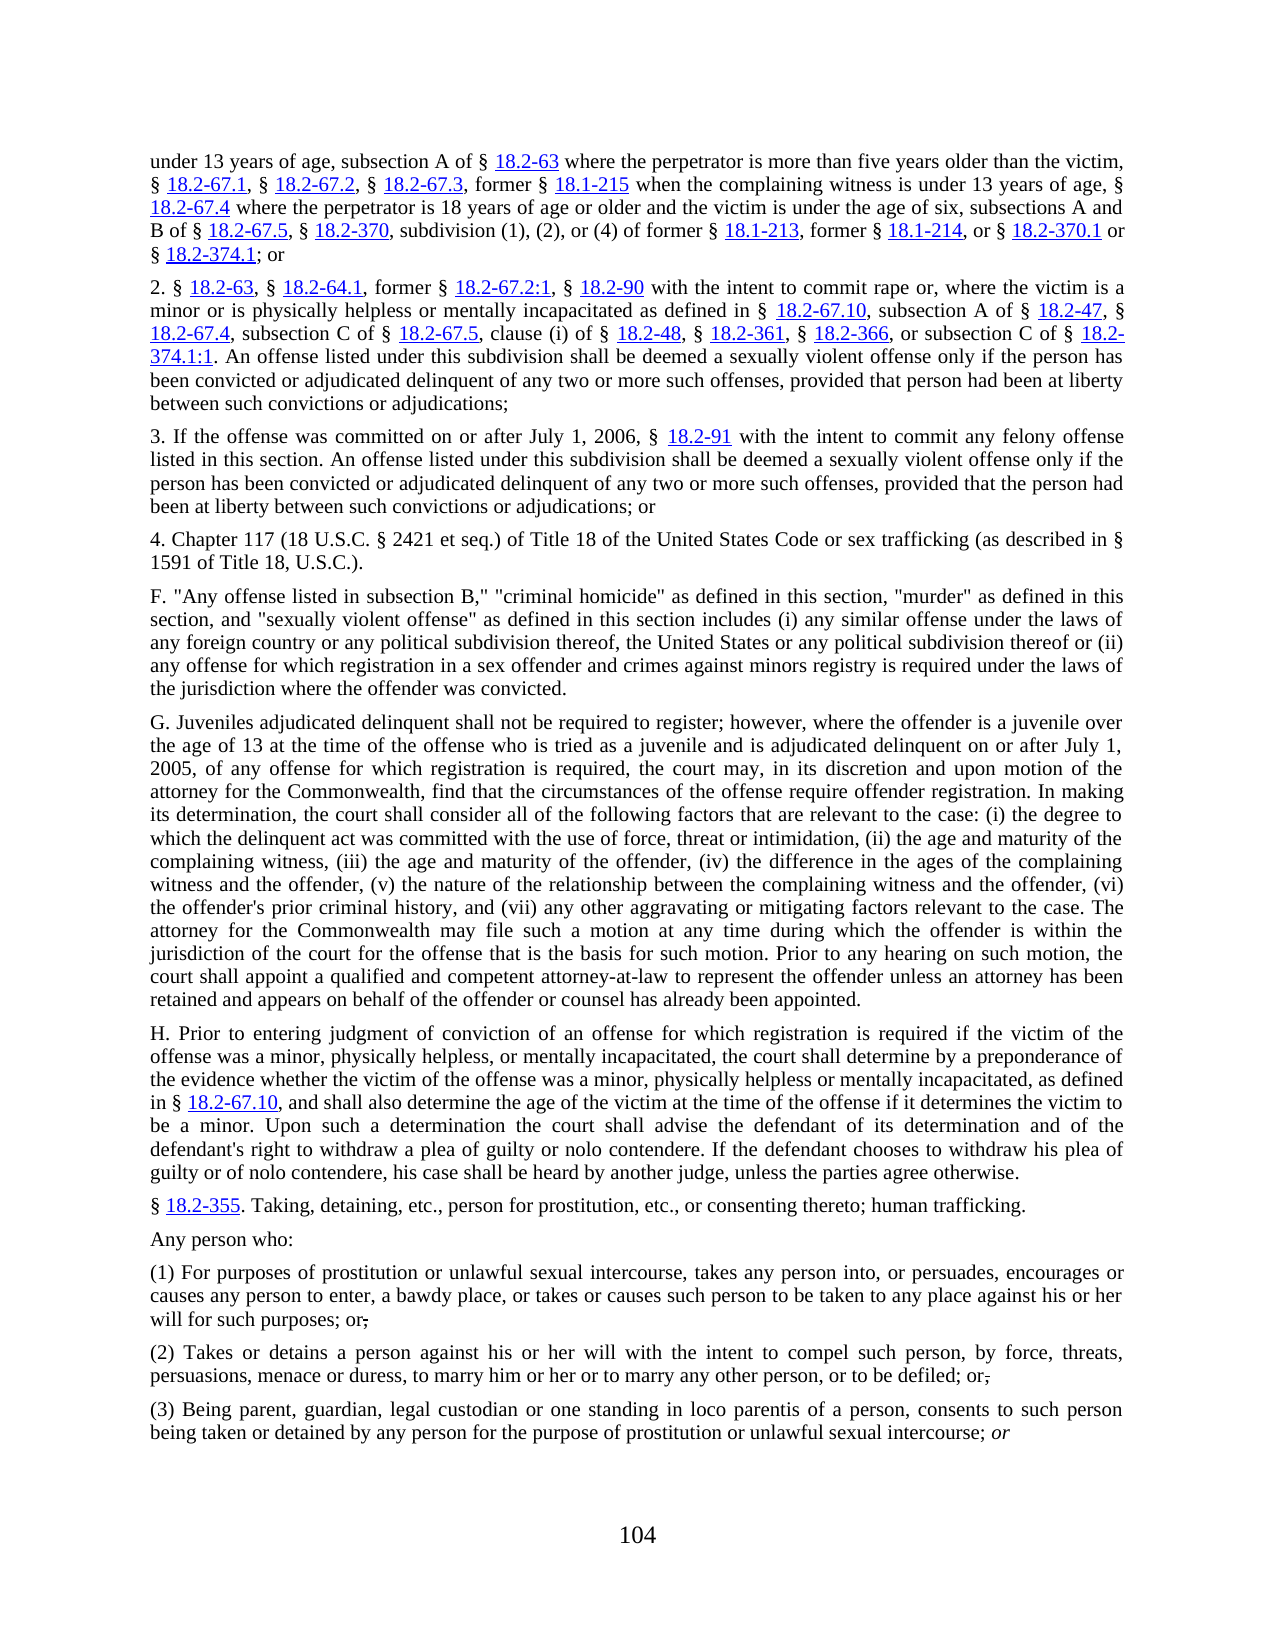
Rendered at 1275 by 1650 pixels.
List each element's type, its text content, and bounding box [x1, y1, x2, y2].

text F. "Any offense listed in subsection B," "criminal homicide" as defined in this section, "murder" as defined in this section, and "sexually violent offense" as defined in this section includes (i) any similar offense under the laws of any foreign country or any political subdivision thereof, the United States or any political subdivision thereof or (ii) any offense for which registration in a sex offender and crimes against minors registry is required under the laws of the jurisdiction where the offender was convicted. [150, 585, 1125, 700]
text H. Prior to entering judgment of conviction of an offense for which registration is required if the victim of the offense was a minor, physically helpless, or mentally incapacitated, the court shall determine by a preponderance of the evidence whether the victim of the offense was a minor, physically helpless or mentally incapacitated, as defined in § 18.2-67.10, and shall also determine the age of the victim at the time of the offense if it determines the victim to be a minor. Upon such a determination the court shall advise the defendant of its determination and of the defendant's right to withdraw a plea of guilty or nolo contendere. If the defendant chooses to withdraw his plea of guilty or of nolo contendere, his case shall be heard by another judge, unless the parties agree otherwise. [150, 1022, 1125, 1184]
text Any person who: [150, 1228, 1125, 1251]
text 2. § 18.2-63, § 18.2-64.1, former § 18.2-67.2:1, § 18.2-90 with the intent to commit rape or, where the victim is a minor or is physically helpless or mentally incapacitated as defined in § 18.2-67.10, subsection A of § 18.2-47, § 18.2-67.4, subsection C of § 18.2-67.5, clause (i) of § 18.2-48, § 18.2-361, § 18.2-366, or subsection C of § 18.2-374.1:1. An offense listed under this subdivision shall be deemed a sexually violent offense only if the person has been convicted or adjudicated delinquent of any two or more such offenses, provided that person had been at liberty between such convictions or adjudications; [150, 276, 1125, 415]
text (3) Being parent, guardian, legal custodian or one standing in loco parentis of a person, consents to such person being taken or detained by any person for the purpose of prostitution or unlawful sexual intercourse; or [150, 1398, 1125, 1444]
text § 18.2-355. Taking, detaining, etc., person for prostitution, etc., or consenting thereto; human trafficking. [150, 1194, 1125, 1217]
text (1) For purposes of prostitution or unlawful sexual intercourse, takes any person into, or persuades, encourages or causes any person to enter, a bawdy place, or takes or causes such person to be taken to any place against his or her will for such purposes; or, [150, 1261, 1125, 1331]
text (2) Takes or detains a person against his or her will with the intent to compel such person, by force, threats, persuasions, menace or duress, to marry him or her or to marry any other person, or to be defiled; or, [150, 1341, 1125, 1387]
text under 13 years of age, subsection A of § 18.2-63 where the perpetrator is more than five years older than the victim, § 18.2-67.1, § 18.2-67.2, § 18.2-67.3, former § 18.1-215 when the complaining witness is under 13 years of age, § 18.2-67.4 where the perpetrator is 18 years of age or older and the victim is under the age of six, subsections A and B of § 18.2-67.5, § 18.2-370, subdivision (1), (2), or (4) of former § 18.1-213, former § 18.1-214, or § 18.2-370.1 or § 18.2-374.1; or [150, 150, 1125, 266]
text G. Juveniles adjudicated delinquent shall not be required to register; however, where the offender is a juvenile over the age of 13 at the time of the offense who is tried as a juvenile and is adjudicated delinquent on or after July 1, 2005, of any offense for which registration is required, the court may, in its discretion and upon motion of the attorney for the Commonwealth, find that the circumstances of the offense require offender registration. In making its determination, the court shall consider all of the following factors that are relevant to the case: (i) the degree to which the delinquent act was committed with the use of force, threat or intimidation, (ii) the age and maturity of the complaining witness, (iii) the age and maturity of the offender, (iv) the difference in the ages of the complaining witness and the offender, (v) the nature of the relationship between the complaining witness and the offender, (vi) the offender's prior criminal history, and (vii) any other aggravating or mitigating factors relevant to the case. The attorney for the Commonwealth may file such a motion at any time during which the offender is within the jurisdiction of the court for the offense that is the basis for such motion. Prior to any hearing on such motion, the court shall appoint a qualified and competent attorney-at-law to represent the offender unless an attorney has been retained and appears on behalf of the offender or counsel has already been appointed. [150, 711, 1125, 1011]
text 4. Chapter 117 (18 U.S.C. § 2421 et seq.) of Title 18 of the United States Code or sex trafficking (as described in § 1591 of Title 18, U.S.C.). [150, 528, 1125, 574]
text 3. If the offense was committed on or after July 1, 2006, § 18.2-91 with the intent to commit any felony offense listed in this section. An offense listed under this subdivision shall be deemed a sexually violent offense only if the person has been convicted or adjudicated delinquent of any two or more such offenses, provided that the person had been at liberty between such convictions or adjudications; or [150, 425, 1125, 518]
